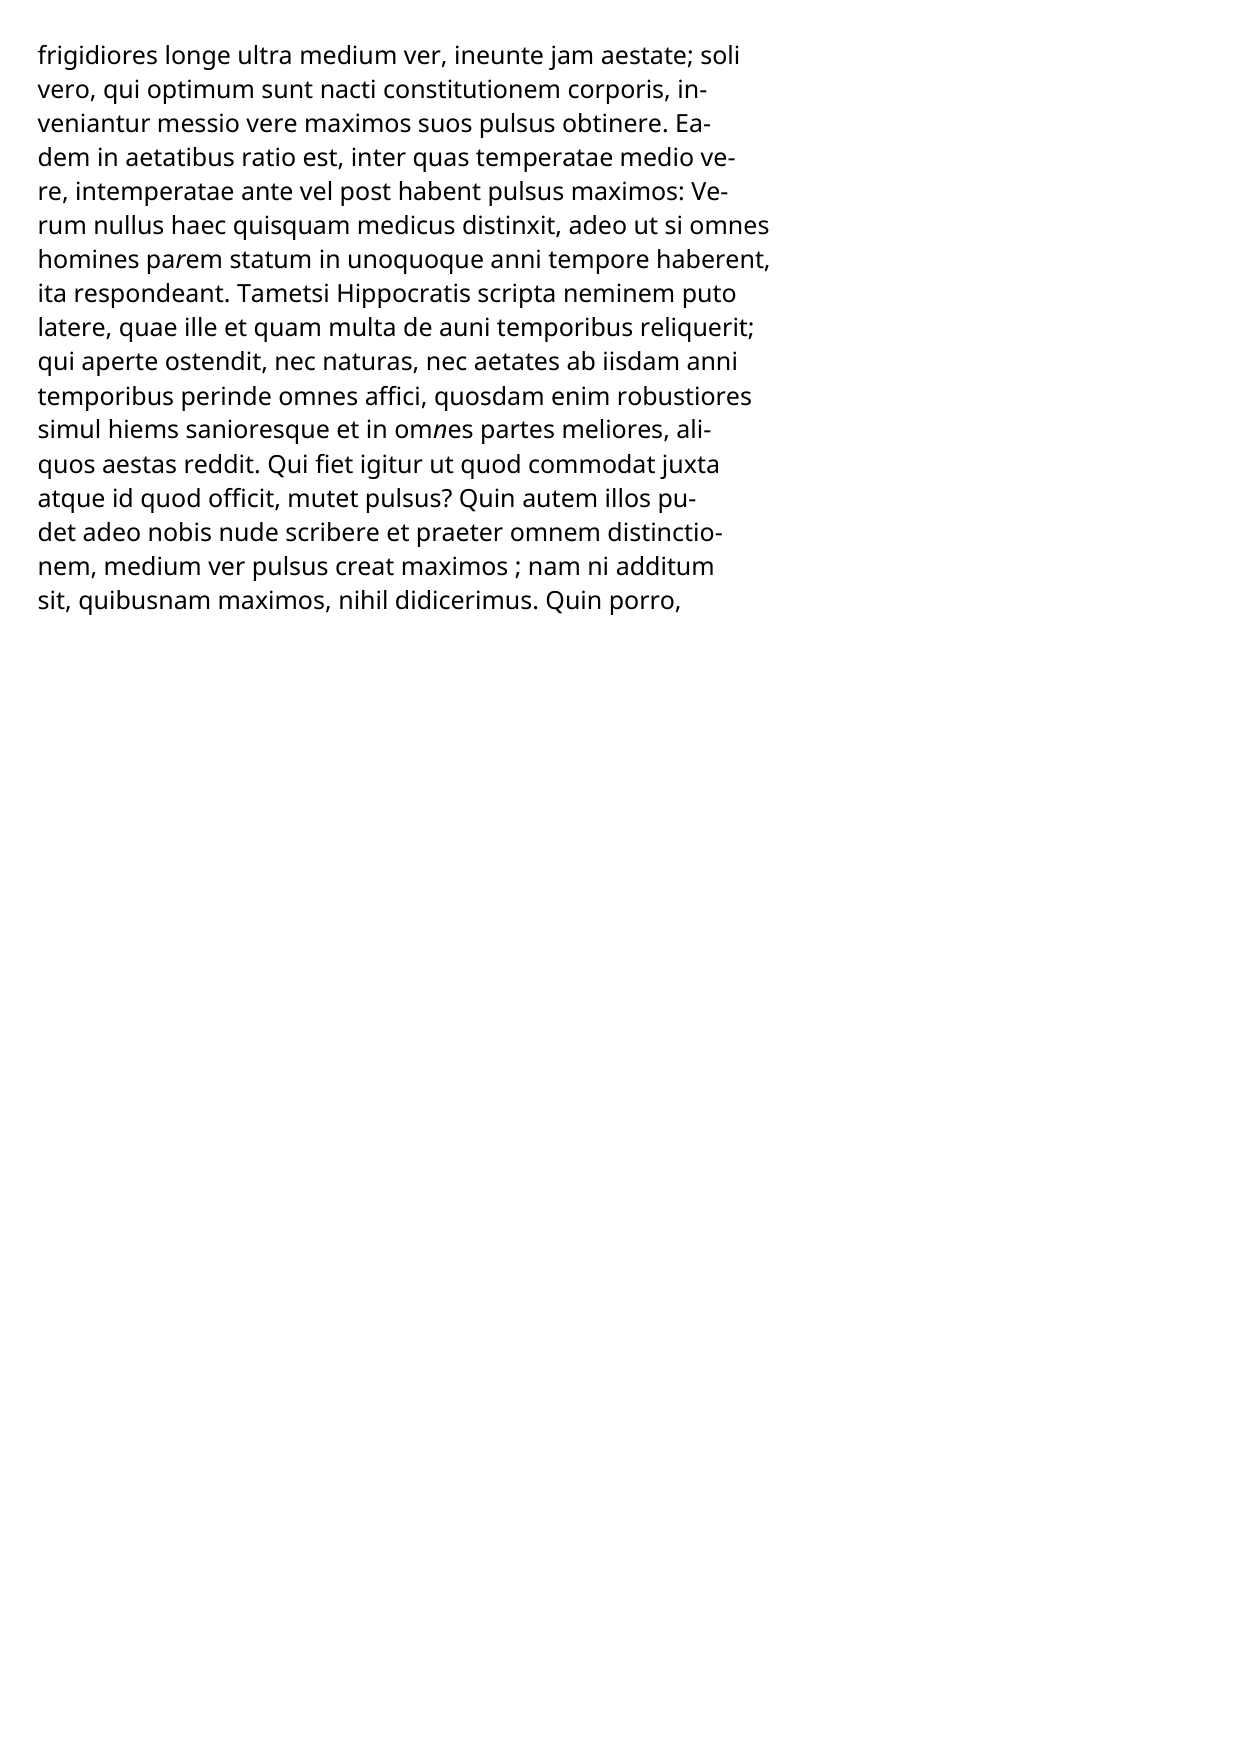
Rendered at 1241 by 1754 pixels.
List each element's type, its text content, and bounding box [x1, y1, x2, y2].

text frigidiores longe ultra medium ver, ineunte jam aestate; soli vero, qui optimum sunt nacti constitutionem corporis, in- veniantur messio vere maximos suos pulsus obtinere. Ea- dem in aetatibus ratio est, inter quas temperatae medio ve- re, intemperatae ante vel post habent pulsus maximos: Ve- rum nullus haec quisquam medicus distinxit, adeo ut si omnes homines parem statum in unoquoque anni tempore haberent, ita respondeant. Tametsi Hippocratis scripta neminem puto latere, quae ille et quam multa de auni temporibus reliquerit; qui aperte ostendit, nec naturas, nec aetates ab iisdam anni temporibus perinde omnes affici, quosdam enim robustiores simul hiems sanioresque et in omnes partes meliores, ali- quos aestas reddit. Qui fiet igitur ut quod commodat juxta atque id quod officit, mutet pulsus? Quin autem illos pu- det adeo nobis nude scribere et praeter omnem distinctio- nem, medium ver pulsus creat maximos ; nam ni additum sit, quibusnam maximos, nihil didicerimus. Quin porro, [37, 37, 1203, 617]
